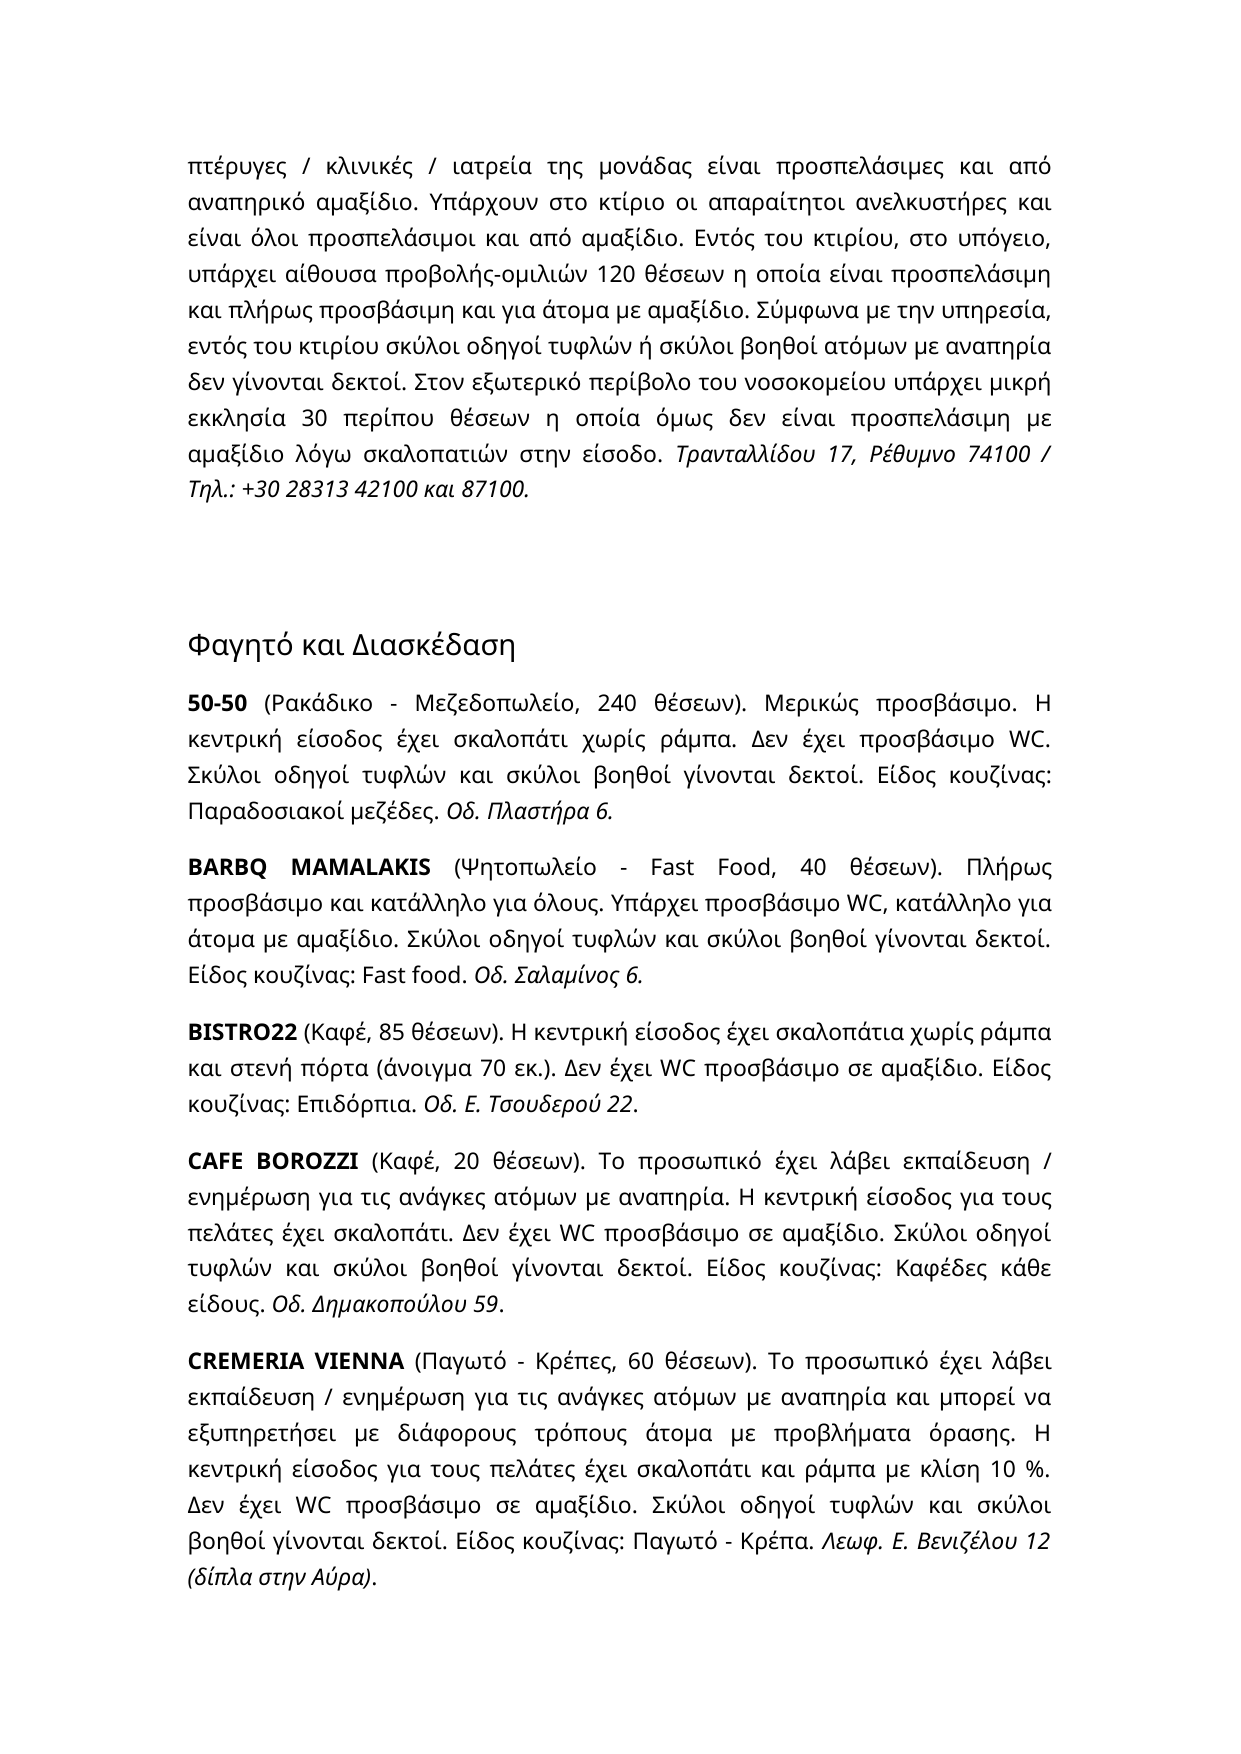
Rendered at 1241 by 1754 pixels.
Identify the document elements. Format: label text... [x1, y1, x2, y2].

text Cremeria Vienna (Παγωτό - Κρέπες, 60 θέσεων). Το προσωπικό έχει λάβει εκπαίδευση / ενημέρωση για τις ανάγκες ατόμων με αναπηρία και μπορεί να εξυπηρετήσει με διάφορους τρόπους άτομα με προβλήματα όρασης. Η κεντρική είσοδος για τους πελάτες έχει σκαλοπάτι και ράμπα με κλίση 10 %. Δεν έχει WC προσβάσιμο σε αμαξίδιο. Σκύλοι οδηγοί τυφλών και σκύλοι βοηθοί γίνονται δεκτοί. Είδος κουζίνας: Παγωτό - Κρέπα. Λεωφ. Ε. Βενιζέλου 12 (δίπλα στην Αύρα). [187, 1345, 1053, 1592]
text BarBQ Mamalakis (Ψητοπωλείο - Fast Food, 40 θέσεων). Πλήρως προσβάσιμο και κατάλληλο για όλους. Υπάρχει προσβάσιμο WC, κατάλληλο για άτομα με αμαξίδιο. Σκύλοι οδηγοί τυφλών και σκύλοι βοηθοί γίνονται δεκτοί. Είδος κουζίνας: Fast food. Οδ. Σαλαμίνος 6. [187, 851, 1053, 990]
text πτέρυγες / κλινικές / ιατρεία της μονάδας είναι προσπελάσιμες και από αναπηρικό αμαξίδιο. Υπάρχουν στο κτίριο οι απαραίτητοι ανελκυστήρες και είναι όλοι προσπελάσιμοι και από αμαξίδιο. Εντός του κτιρίου, στο υπόγειο, υπάρχει αίθουσα προβολής-ομιλιών 120 θέσεων η οποία είναι προσπελάσιμη και πλήρως προσβάσιμη και για άτομα με αμαξίδιο. Σύμφωνα με την υπηρεσία, εντός του κτιρίου σκύλοι οδηγοί τυφλών ή σκύλοι βοηθοί ατόμων με αναπηρία δεν γίνονται δεκτοί. Στον εξωτερικό περίβολο του νοσοκομείου υπάρχει μικρή εκκλησία 30 περίπου θέσεων η οποία όμως δεν είναι προσπελάσιμη με αμαξίδιο λόγω σκαλοπατιών στην είσοδο. Τρανταλλίδου 17, Ρέθυμνο 74100 / Τηλ.: +30 28313 42100 και 87100. [187, 150, 1053, 505]
text 50-50 (Ρακάδικο - Μεζεδοπωλείο, 240 θέσεων). Μερικώς προσβάσιμο. Η κεντρική είσοδος έχει σκαλοπάτι χωρίς ράμπα. Δεν έχει προσβάσιμο WC. Σκύλοι οδηγοί τυφλών και σκύλοι βοηθοί γίνονται δεκτοί. Είδος κουζίνας: Παραδοσιακοί μεζέδες. Οδ. Πλαστήρα 6. [187, 687, 1053, 826]
subtitle Φαγητό και Διασκέδαση [187, 624, 1053, 664]
text Bistro22 (Καφέ, 85 θέσεων). Η κεντρική είσοδος έχει σκαλοπάτια χωρίς ράμπα και στενή πόρτα (άνοιγμα 70 εκ.). Δεν έχει WC προσβάσιμο σε αμαξίδιο. Είδος κουζίνας: Επιδόρπια. Οδ. Ε. Τσουδερού 22. [187, 1016, 1053, 1119]
text Cafe Borozzi (Καφέ, 20 θέσεων). Το προσωπικό έχει λάβει εκπαίδευση / ενημέρωση για τις ανάγκες ατόμων με αναπηρία. Η κεντρική είσοδος για τους πελάτες έχει σκαλοπάτι. Δεν έχει WC προσβάσιμο σε αμαξίδιο. Σκύλοι οδηγοί τυφλών και σκύλοι βοηθοί γίνονται δεκτοί. Είδος κουζίνας: Καφέδες κάθε είδους. Οδ. Δημακοπούλου 59. [187, 1144, 1053, 1319]
